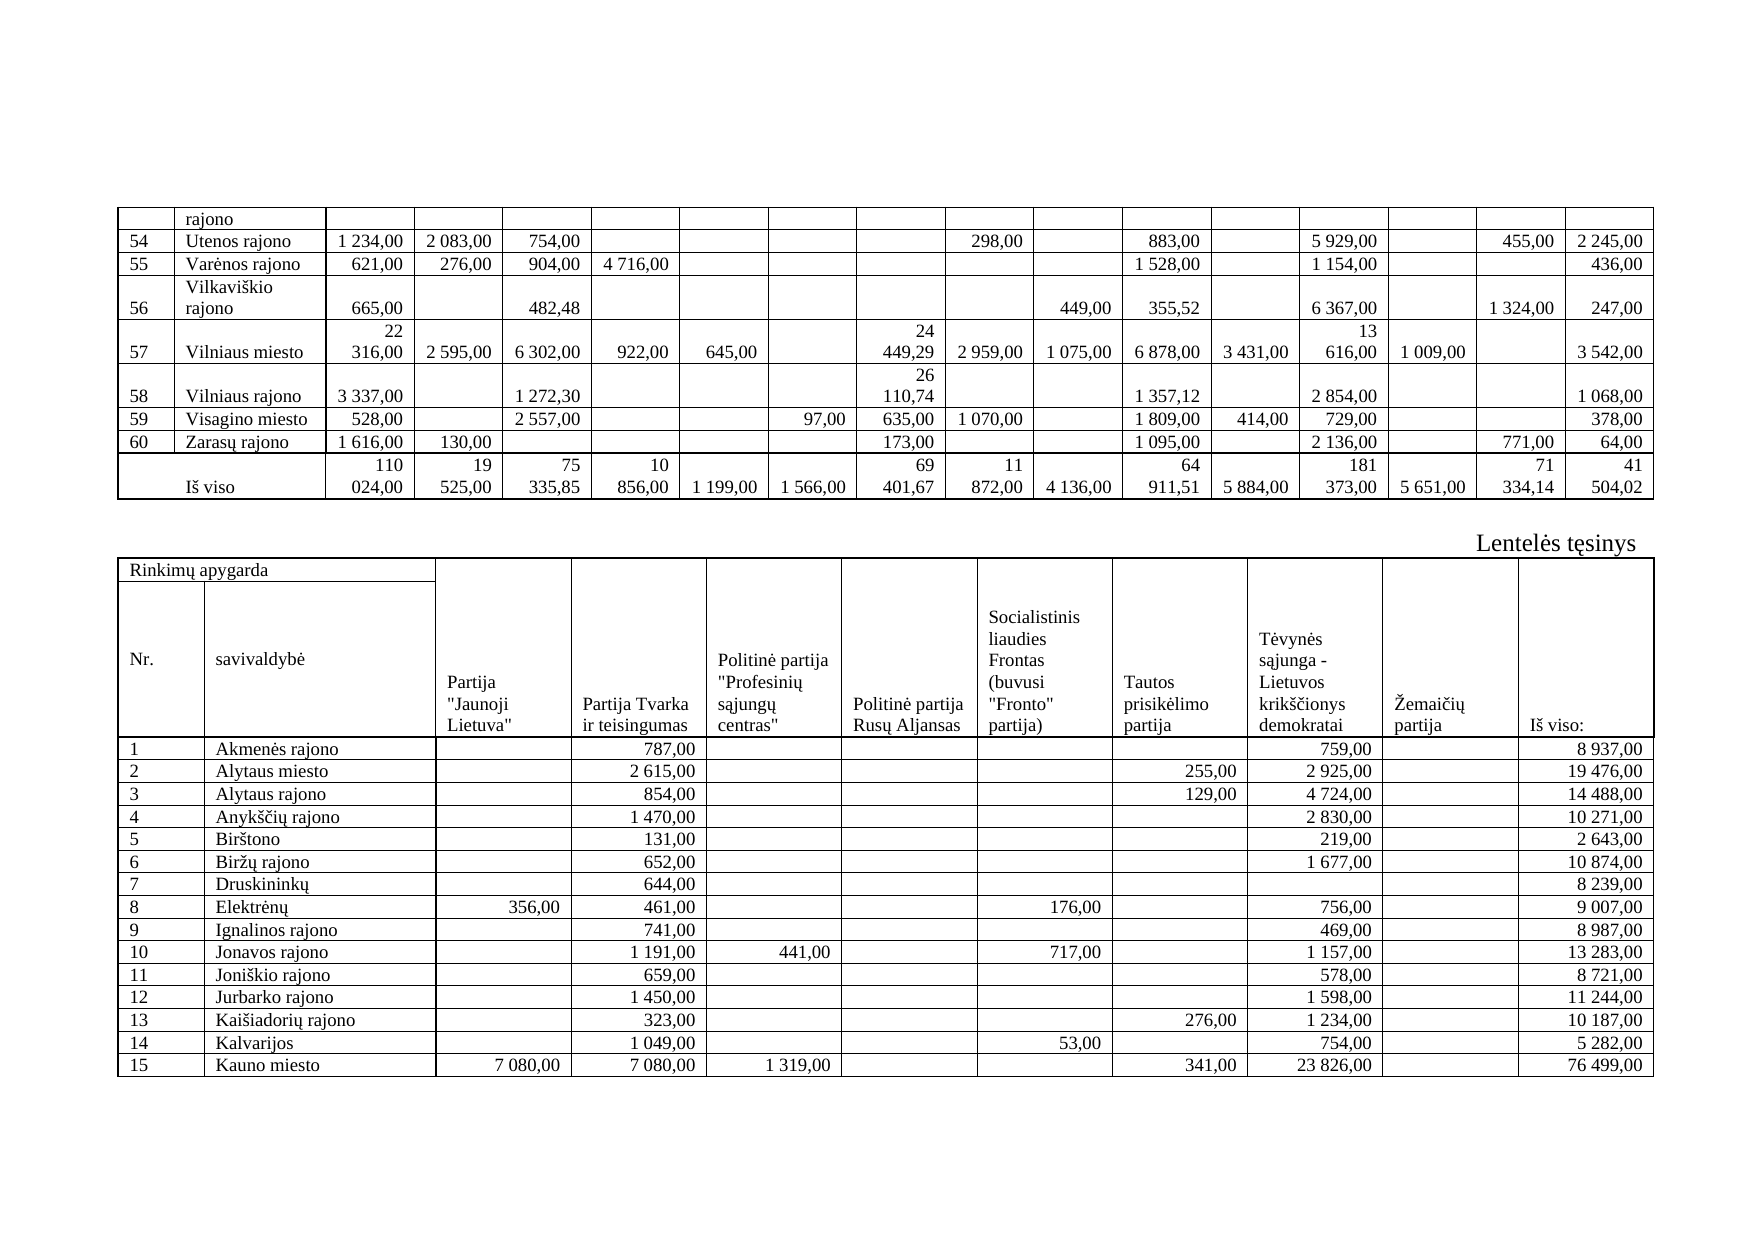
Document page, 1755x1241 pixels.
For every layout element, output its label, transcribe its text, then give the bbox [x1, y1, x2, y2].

table_cell 1 324,00 [1477, 276, 1565, 319]
table_cell [769, 253, 856, 274]
table_cell [1383, 760, 1518, 782]
table_cell 276,00 [415, 253, 502, 274]
table_cell [842, 1009, 977, 1031]
table_cell [946, 364, 1033, 407]
table_cell [842, 919, 977, 940]
table_cell 2 959,00 [946, 320, 1033, 363]
table_cell 23 826,00 [1248, 1054, 1382, 1076]
table_cell [1300, 208, 1388, 229]
table_cell [842, 783, 977, 804]
table_cell [842, 806, 977, 827]
table_cell [978, 738, 1112, 759]
table_cell 635,00 [857, 408, 945, 429]
table_cell [707, 919, 841, 940]
table_cell 436,00 [1566, 253, 1653, 274]
table_cell [842, 986, 977, 1008]
table_cell [415, 276, 502, 319]
table_cell 2 245,00 [1566, 230, 1653, 252]
table_cell 6 878,00 [1123, 320, 1211, 363]
table_cell [437, 873, 571, 895]
table_cell 10 187,00 [1519, 1009, 1653, 1031]
table_cell [1212, 208, 1299, 229]
table_cell [1389, 276, 1476, 319]
table_cell [1383, 919, 1518, 940]
table_cell [707, 1009, 841, 1031]
table_cell 3 337,00 [327, 364, 414, 407]
table_cell [1212, 431, 1299, 452]
table_cell 1 616,00 [327, 431, 414, 452]
table_cell 645,00 [680, 320, 768, 363]
table_cell [1113, 941, 1247, 963]
table_cell [707, 964, 841, 985]
table_cell Druskininkų [205, 873, 435, 895]
table_cell 247,00 [1566, 276, 1653, 319]
table_header Žemaičių partija [1383, 559, 1518, 736]
table_cell [1389, 208, 1476, 229]
table_cell Ignalinos rajono [205, 919, 435, 940]
table_cell [592, 208, 679, 229]
table_cell [1389, 364, 1476, 407]
table_cell 4 716,00 [592, 253, 679, 274]
table_cell 76 499,00 [1519, 1054, 1653, 1076]
table_cell 64,00 [1566, 431, 1653, 452]
table_cell [437, 851, 571, 872]
table_cell 1 095,00 [1123, 431, 1211, 452]
table_cell 97,00 [769, 408, 856, 429]
table_cell [437, 806, 571, 827]
table_cell 1 470,00 [572, 806, 706, 827]
table_cell [503, 431, 591, 452]
table_cell [946, 431, 1033, 452]
table_cell 8 937,00 [1519, 738, 1653, 759]
table_cell [857, 230, 945, 252]
table_cell savivaldybė [205, 582, 435, 736]
table_cell Nr. [119, 582, 204, 736]
table_cell Zarasų rajono [175, 431, 325, 452]
table_cell [592, 431, 679, 452]
text Lentelės tęsinys [118, 528, 1636, 557]
table_cell [503, 208, 591, 229]
table_cell [978, 851, 1112, 872]
table_cell 1 075,00 [1034, 320, 1122, 363]
table_cell 1 199,00 [680, 454, 768, 497]
table_cell 58 [119, 364, 174, 407]
table_cell 75 335,85 [503, 454, 591, 497]
table_cell 60 [119, 431, 174, 452]
table_cell [680, 364, 768, 407]
table_cell [592, 230, 679, 252]
table_cell 741,00 [572, 919, 706, 940]
table_header Tautos prisikėlimo partija [1113, 559, 1247, 736]
table_cell 2 136,00 [1300, 431, 1388, 452]
table_cell [1383, 806, 1518, 827]
table_cell [680, 208, 768, 229]
table_cell [978, 828, 1112, 850]
table_cell 441,00 [707, 941, 841, 963]
table_cell 2 854,00 [1300, 364, 1388, 407]
table_cell 1 319,00 [707, 1054, 841, 1076]
table_cell 110 024,00 [326, 454, 414, 497]
table_cell [707, 828, 841, 850]
table_cell [1113, 828, 1247, 850]
table_cell [592, 276, 679, 319]
table_cell 10 [119, 941, 204, 963]
table_cell [437, 1032, 571, 1053]
table_cell 4 724,00 [1248, 783, 1382, 804]
table_cell [327, 208, 414, 229]
table_cell 1 191,00 [572, 941, 706, 963]
table_cell Alytaus miesto [205, 760, 435, 782]
table_cell 54 [119, 230, 174, 252]
table_cell [680, 408, 768, 429]
table_cell [769, 431, 856, 452]
table_cell [119, 208, 174, 229]
table_cell 26 110,74 [857, 364, 945, 407]
table_cell 754,00 [1248, 1032, 1382, 1053]
table_cell [1212, 364, 1299, 407]
table_cell 854,00 [572, 783, 706, 804]
table_cell [1383, 738, 1518, 759]
table_cell 19 525,00 [415, 454, 502, 497]
table_cell [769, 208, 856, 229]
table_cell 1 357,12 [1123, 364, 1211, 407]
table_cell Birštono [205, 828, 435, 850]
table_cell 11 244,00 [1519, 986, 1653, 1008]
table_cell 6 [119, 851, 204, 872]
table_cell 756,00 [1248, 896, 1382, 917]
table_cell [1212, 230, 1299, 252]
table_cell 41 504,02 [1566, 454, 1653, 497]
table_cell [707, 738, 841, 759]
table_cell [1113, 851, 1247, 872]
table_cell [1383, 1054, 1518, 1076]
table_cell [1212, 253, 1299, 274]
table_cell [946, 208, 1033, 229]
table_cell 181 373,00 [1300, 454, 1388, 497]
table_cell 9 007,00 [1519, 896, 1653, 917]
table_cell rajono [175, 208, 325, 229]
table_cell [1034, 253, 1122, 274]
table_cell 131,00 [572, 828, 706, 850]
table_cell [1113, 896, 1247, 917]
table_cell 717,00 [978, 941, 1112, 963]
table_cell 1 809,00 [1123, 408, 1211, 429]
table_cell 5 [119, 828, 204, 850]
table_cell 71 334,14 [1477, 454, 1565, 497]
table_cell 659,00 [572, 964, 706, 985]
table_cell 69 401,67 [857, 454, 945, 497]
table_cell 8 [119, 896, 204, 917]
table_cell [707, 986, 841, 1008]
table_cell 7 [119, 873, 204, 895]
table_cell [592, 364, 679, 407]
table_cell 10 874,00 [1519, 851, 1653, 872]
table_cell [1383, 1009, 1518, 1031]
table_cell [437, 964, 571, 985]
table_cell [1383, 873, 1518, 895]
table_cell Vilniaus rajono [175, 364, 325, 407]
table_cell [1248, 873, 1382, 895]
table_cell 11 [119, 964, 204, 985]
table_cell [1389, 408, 1476, 429]
table_cell 4 [119, 806, 204, 827]
table_cell [1477, 208, 1565, 229]
table_cell [1034, 431, 1122, 452]
table_cell 356,00 [437, 896, 571, 917]
table_cell 219,00 [1248, 828, 1382, 850]
table_cell [592, 408, 679, 429]
table_cell 176,00 [978, 896, 1112, 917]
table_cell 255,00 [1113, 760, 1247, 782]
table_cell [1389, 431, 1476, 452]
table_cell 6 302,00 [503, 320, 591, 363]
table_cell Varėnos rajono [175, 253, 325, 274]
table_cell 449,00 [1034, 276, 1122, 319]
table_cell [1113, 919, 1247, 940]
table_cell 129,00 [1113, 783, 1247, 804]
table_cell 2 595,00 [415, 320, 502, 363]
table_cell [978, 986, 1112, 1008]
table_cell 10 271,00 [1519, 806, 1653, 827]
table_cell [978, 760, 1112, 782]
table_cell [680, 253, 768, 274]
table_cell [1477, 364, 1565, 407]
table_cell 10 856,00 [592, 454, 679, 497]
table_cell 3 [119, 783, 204, 804]
table_cell 2 925,00 [1248, 760, 1382, 782]
table_cell Akmenės rajono [205, 738, 435, 759]
table_cell 11 872,00 [946, 454, 1033, 497]
table_header Socialistinis liaudies Frontas (buvusi "Fronto" partija) [978, 559, 1112, 736]
table_cell [857, 276, 945, 319]
table_cell [978, 964, 1112, 985]
table_cell 1 234,00 [327, 230, 414, 252]
table_cell [1113, 964, 1247, 985]
table_cell Vilkaviškio rajono [175, 276, 325, 319]
table_cell 729,00 [1300, 408, 1388, 429]
table_cell [437, 941, 571, 963]
table_cell 482,48 [503, 276, 591, 319]
table_cell 461,00 [572, 896, 706, 917]
table_cell [769, 276, 856, 319]
table_cell [857, 253, 945, 274]
table_cell Vilniaus miesto [175, 320, 325, 363]
table_cell 173,00 [857, 431, 945, 452]
table_cell [1477, 253, 1565, 274]
table_cell 1 528,00 [1123, 253, 1211, 274]
table_cell [707, 851, 841, 872]
table_cell 1 154,00 [1300, 253, 1388, 274]
table_cell 528,00 [327, 408, 414, 429]
table_cell [1123, 208, 1211, 229]
table_cell 57 [119, 320, 174, 363]
table_cell [978, 806, 1112, 827]
table_cell Jonavos rajono [205, 941, 435, 963]
table_cell 64 911,51 [1123, 454, 1211, 497]
table_cell [1389, 253, 1476, 274]
table_cell 323,00 [572, 1009, 706, 1031]
table_cell Joniškio rajono [205, 964, 435, 985]
table_cell [119, 454, 174, 497]
table_cell [769, 320, 856, 363]
table_cell [1034, 208, 1122, 229]
table_cell [842, 873, 977, 895]
table_cell 5 884,00 [1212, 454, 1299, 497]
table_cell 9 [119, 919, 204, 940]
table_cell 13 [119, 1009, 204, 1031]
table_cell [1477, 408, 1565, 429]
table_cell [1034, 364, 1122, 407]
table_cell [415, 364, 502, 407]
table_cell 4 136,00 [1034, 454, 1122, 497]
table_cell 2 830,00 [1248, 806, 1382, 827]
table_cell 3 542,00 [1566, 320, 1653, 363]
table_header Partija Tvarka ir teisingumas [572, 559, 706, 736]
table_cell [946, 253, 1033, 274]
table_cell [978, 1054, 1112, 1076]
table_header Iš viso: [1519, 559, 1653, 736]
table_cell 14 [119, 1032, 204, 1053]
table_cell 414,00 [1212, 408, 1299, 429]
table_cell 22 316,00 [327, 320, 414, 363]
table_cell [1383, 964, 1518, 985]
table_cell 53,00 [978, 1032, 1112, 1053]
table_cell Anykščių rajono [205, 806, 435, 827]
table_cell Elektrėnų [205, 896, 435, 917]
table_cell [769, 230, 856, 252]
table_cell 8 987,00 [1519, 919, 1653, 940]
table_cell [1477, 320, 1565, 363]
table_cell [1034, 230, 1122, 252]
table_cell [437, 760, 571, 782]
table_cell [1113, 1032, 1247, 1053]
table_cell 6 367,00 [1300, 276, 1388, 319]
table_cell Iš viso [174, 454, 325, 497]
table_cell 130,00 [415, 431, 502, 452]
table_cell [842, 828, 977, 850]
table_cell 1 566,00 [769, 454, 856, 497]
table_cell 1 157,00 [1248, 941, 1382, 963]
table_cell [1113, 873, 1247, 895]
table_cell [769, 364, 856, 407]
table_cell 1 070,00 [946, 408, 1033, 429]
table_cell 644,00 [572, 873, 706, 895]
table_cell [842, 896, 977, 917]
table_cell [1389, 230, 1476, 252]
table_cell 341,00 [1113, 1054, 1247, 1076]
table_cell 1 598,00 [1248, 986, 1382, 1008]
table_cell [680, 230, 768, 252]
table_cell 8 239,00 [1519, 873, 1653, 895]
table_cell 5 282,00 [1519, 1032, 1653, 1053]
table_cell [437, 738, 571, 759]
table_cell 276,00 [1113, 1009, 1247, 1031]
table_cell 2 615,00 [572, 760, 706, 782]
table_cell [978, 873, 1112, 895]
table_cell [857, 208, 945, 229]
table_cell [415, 208, 502, 229]
table_cell Visagino miesto [175, 408, 325, 429]
table_cell [842, 738, 977, 759]
table_cell [707, 896, 841, 917]
table_cell [680, 276, 768, 319]
table_cell 14 488,00 [1519, 783, 1653, 804]
table_cell [842, 964, 977, 985]
table_cell 2 083,00 [415, 230, 502, 252]
table_cell 5 651,00 [1389, 454, 1476, 497]
table_cell 904,00 [503, 253, 591, 274]
table_cell 19 476,00 [1519, 760, 1653, 782]
table_cell 652,00 [572, 851, 706, 872]
table_cell 355,52 [1123, 276, 1211, 319]
table_cell Kauno miesto [205, 1054, 435, 1076]
table_cell 1 677,00 [1248, 851, 1382, 872]
table_cell 2 643,00 [1519, 828, 1653, 850]
table_cell 1 272,30 [503, 364, 591, 407]
table_cell 7 080,00 [572, 1054, 706, 1076]
table_cell [1034, 408, 1122, 429]
table_cell 15 [119, 1054, 204, 1076]
table_cell 787,00 [572, 738, 706, 759]
table_cell 378,00 [1566, 408, 1653, 429]
table_cell [842, 851, 977, 872]
table_cell [707, 783, 841, 804]
table_cell [437, 986, 571, 1008]
table_cell [1383, 896, 1518, 917]
table_cell Biržų rajono [205, 851, 435, 872]
table_cell 12 [119, 986, 204, 1008]
table_cell [1113, 738, 1247, 759]
table_cell [1383, 941, 1518, 963]
table_cell [1383, 828, 1518, 850]
table_cell 7 080,00 [437, 1054, 571, 1076]
table_cell [842, 1032, 977, 1053]
table_cell 59 [119, 408, 174, 429]
table_cell [978, 919, 1112, 940]
table_cell [707, 1032, 841, 1053]
table_cell [1113, 986, 1247, 1008]
table_cell [1383, 783, 1518, 804]
table_cell [437, 828, 571, 850]
table_cell 665,00 [327, 276, 414, 319]
table_header Tėvynės sąjunga - Lietuvos krikščionys demokratai [1248, 559, 1382, 736]
table_cell [415, 408, 502, 429]
table_cell Jurbarko rajono [205, 986, 435, 1008]
table_cell 1 [119, 738, 204, 759]
table_cell 1 234,00 [1248, 1009, 1382, 1031]
table_cell [842, 1054, 977, 1076]
table_cell [842, 760, 977, 782]
table_cell Alytaus rajono [205, 783, 435, 804]
table_header Politinė partija Rusų Aljansas [842, 559, 977, 736]
table_cell [680, 431, 768, 452]
table_cell Utenos rajono [175, 230, 325, 252]
table_cell 455,00 [1477, 230, 1565, 252]
table_cell [1383, 986, 1518, 1008]
table_cell 1 049,00 [572, 1032, 706, 1053]
table_cell 56 [119, 276, 174, 319]
table_cell 8 721,00 [1519, 964, 1653, 985]
table_cell 883,00 [1123, 230, 1211, 252]
table_cell [978, 1009, 1112, 1031]
table_cell 2 [119, 760, 204, 782]
table_cell 621,00 [327, 253, 414, 274]
table_cell 759,00 [1248, 738, 1382, 759]
table_cell [707, 806, 841, 827]
table_cell 1 450,00 [572, 986, 706, 1008]
table_cell 55 [119, 253, 174, 274]
table_cell Kaišiadorių rajono [205, 1009, 435, 1031]
table_cell 754,00 [503, 230, 591, 252]
table_cell [437, 919, 571, 940]
table_cell 3 431,00 [1212, 320, 1299, 363]
table_cell 5 929,00 [1300, 230, 1388, 252]
table_cell [437, 783, 571, 804]
table_cell 469,00 [1248, 919, 1382, 940]
table_cell 2 557,00 [503, 408, 591, 429]
table_cell 922,00 [592, 320, 679, 363]
table_cell [1383, 851, 1518, 872]
table_cell [1212, 276, 1299, 319]
table_cell 1 009,00 [1389, 320, 1476, 363]
table_cell [707, 760, 841, 782]
table_cell Kalvarijos [205, 1032, 435, 1053]
table_cell [707, 873, 841, 895]
table_cell [1566, 208, 1653, 229]
table_cell 13 283,00 [1519, 941, 1653, 963]
table_cell [946, 276, 1033, 319]
table_cell [1113, 806, 1247, 827]
table_cell 13 616,00 [1300, 320, 1388, 363]
table_cell 771,00 [1477, 431, 1565, 452]
table_cell 1 068,00 [1566, 364, 1653, 407]
table_header Partija "Jaunoji Lietuva" [436, 559, 571, 736]
table_header Politinė partija "Profesinių sąjungų centras" [707, 559, 841, 736]
table_cell [1383, 1032, 1518, 1053]
table_cell [437, 1009, 571, 1031]
table_header Rinkimų apygarda [119, 559, 435, 581]
table_cell 24 449,29 [857, 320, 945, 363]
table_cell [842, 941, 977, 963]
table_cell [978, 783, 1112, 804]
table_cell 578,00 [1248, 964, 1382, 985]
table_cell 298,00 [946, 230, 1033, 252]
